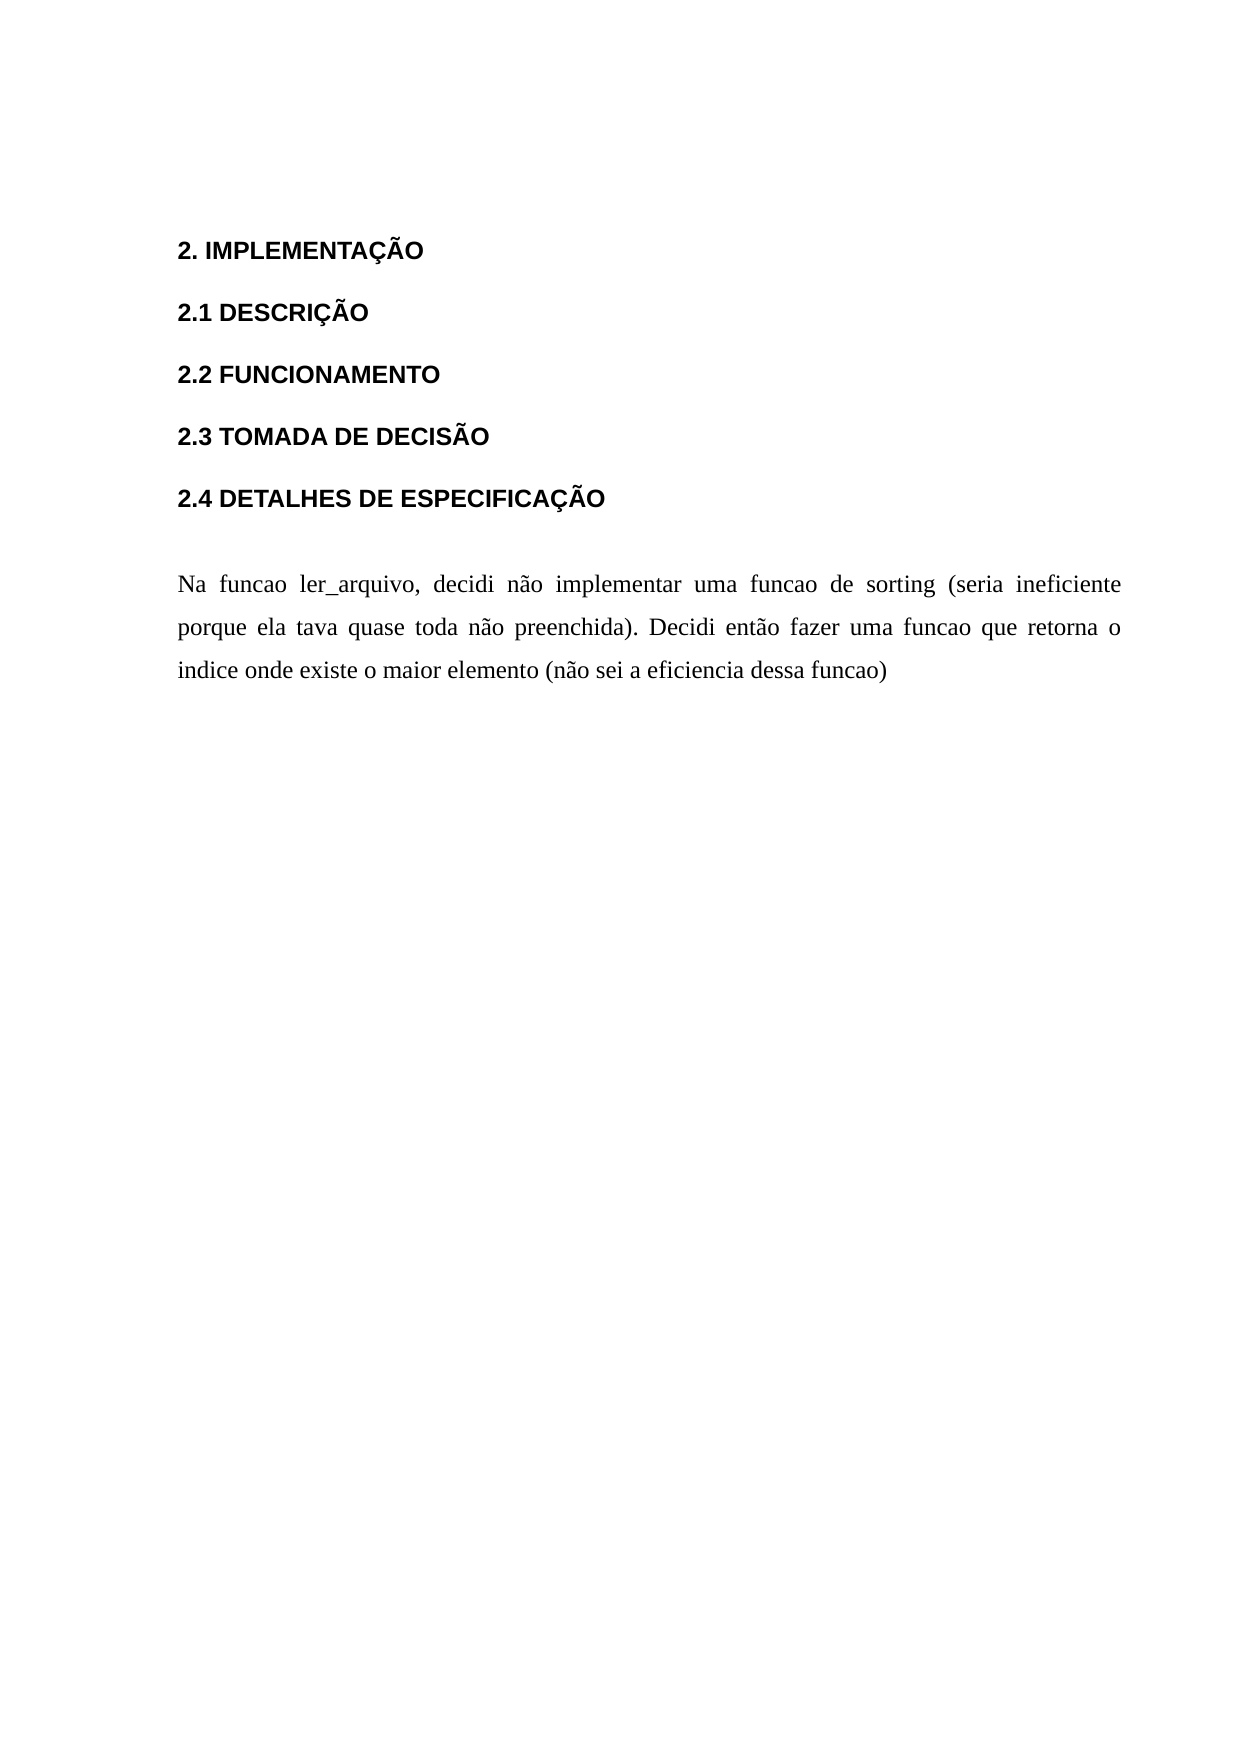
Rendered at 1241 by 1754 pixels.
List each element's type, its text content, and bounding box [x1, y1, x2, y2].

subtitle 2.4 DETALHES DE ESPECIFICAÇÃO [177, 484, 1122, 513]
subtitle 2.1 DESCRIÇÃO [177, 298, 1122, 327]
subtitle 2. IMPLEMENTAÇÃO [177, 236, 1122, 265]
subtitle 2.2 FUNCIONAMENTO [177, 360, 1122, 389]
text Na funcao ler_arquivo, decidi não implementar uma funcao de sorting (seria ineficiente porque ela tava quase toda não preenchida). Decidi então fazer uma funcao que retorna o indice onde existe o maior elemento (não sei a eficiencia dessa funcao) [177, 569, 1122, 684]
subtitle 2.3 TOMADA DE DECISÃO [177, 422, 1122, 451]
